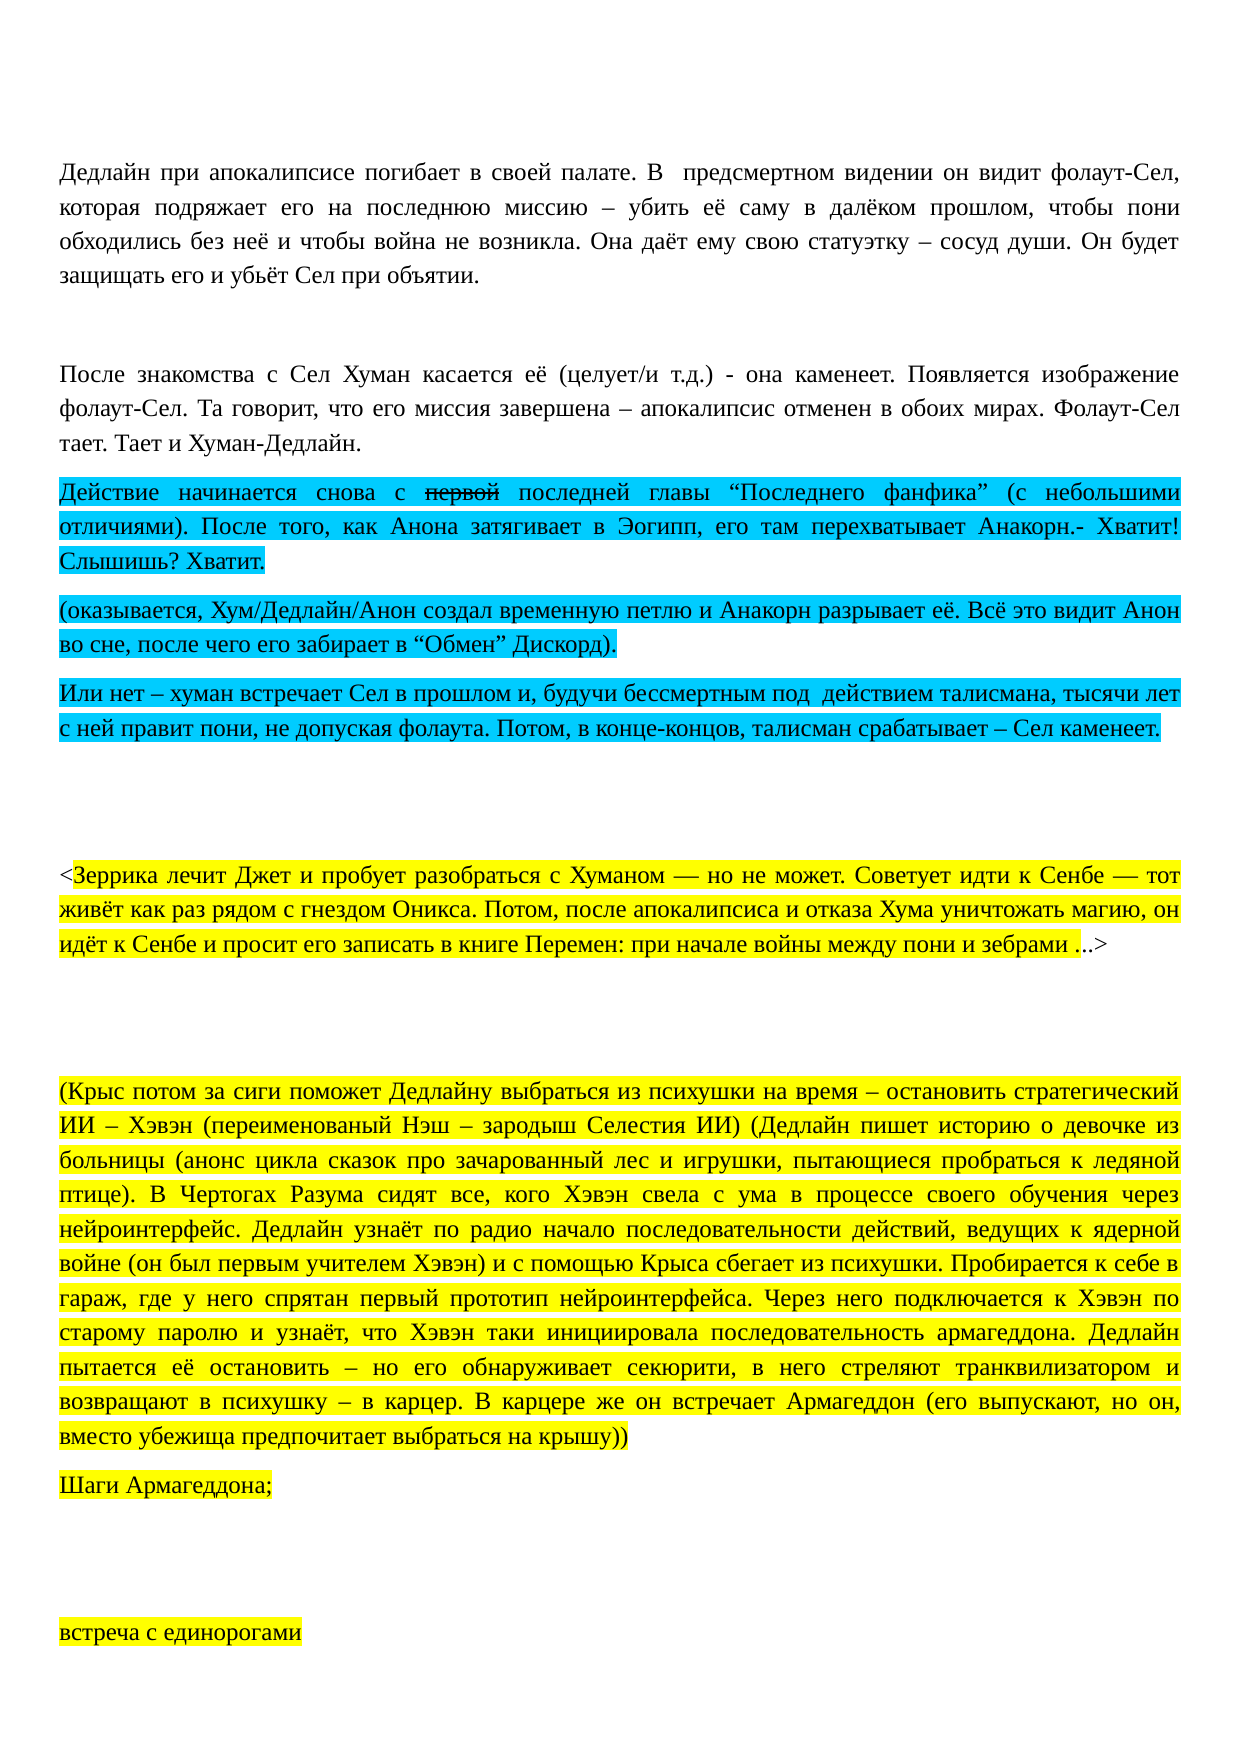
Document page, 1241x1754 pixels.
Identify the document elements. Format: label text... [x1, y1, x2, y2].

text Действие начинается снова с первой последней главы “Последнего фанфика” (с небольшими отличиями). После того, как Анона затягивает в Эогипп, его там перехватывает Анакорн.- Хватит! Слышишь? Хватит. [59, 477, 1181, 574]
text <Зеррика лечит Джет и пробует разобраться с Хуманом — но не может. Советует идти к Сенбе — тот живёт как раз рядом с гнездом Оникса. Потом, после апокалипсиса и отказа Хума уничтожать магию, он идёт к Сенбе и просит его записать в книге Перемен: при начале войны между пони и зебрами ...> [59, 860, 1181, 958]
text (оказывается, Хум/Дедлайн/Анон создал временную петлю и Анакорн разрывает её. Всё это видит Анон во сне, после чего его забирает в “Обмен” Дискорд). [59, 595, 1181, 658]
text (Крыс потом за сиги поможет Дедлайну выбраться из психушки на время – остановить стратегический ИИ – Хэвэн (переименованый Нэш – зародыш Селестия ИИ) (Дедлайн пишет историю о девочке из больницы (анонс цикла сказок про зачарованный лес и игрушки, пытающиеся пробраться к ледяной птице). В Чертогах Разума сидят все, кого Хэвэн свела с ума в процессе своего обучения через нейроинтерфейс. Дедлайн узнаёт по радио начало последовательности действий, ведущих к ядерной войне (он был первым учителем Хэвэн) и с помощью Крыса сбегает из психушки. Пробирается к себе в гараж, где у него спрятан первый прототип нейроинтерфейса. Через него подключается к Хэвэн по старому паролю и узнаёт, что Хэвэн таки инициировала последовательность армагеддона. Дедлайн пытается её остановить – но его обнаруживает секюрити, в него стреляют транквилизатором и возвращают в психушку – в карцер. В карцере же он встречает Армагеддон (его выпускают, но он, вместо убежища предпочитает выбраться на крышу)) [59, 1076, 1181, 1450]
text встреча с единорогами [59, 1617, 1181, 1646]
text Дедлайн при апокалипсисе погибает в своей палате. В предсмертном видении он видит фолаут-Сел, которая подряжает его на последнюю миссию – убить её саму в далёком прошлом, чтобы пони обходились без неё и чтобы война не возникла. Она даёт ему свою статуэтку – сосуд души. Он будет защищать его и убьёт Сел при объятии. [59, 157, 1181, 289]
text После знакомства с Сел Хуман касается её (целует/и т.д.) - она каменеет. Появляется изображение фолаут-Сел. Та говорит, что его миссия завершена – апокалипсис отменен в обоих мирах. Фолаут-Сел тает. Тает и Хуман-Дедлайн. [59, 359, 1181, 456]
text Или нет – хуман встречает Сел в прошлом и, будучи бессмертным под действием талисмана, тысячи лет с ней правит пони, не допуская фолаута. Потом, в конце-концов, талисман срабатывает – Сел каменеет. [59, 678, 1181, 742]
text Шаги Армагеддона; [59, 1470, 1181, 1499]
